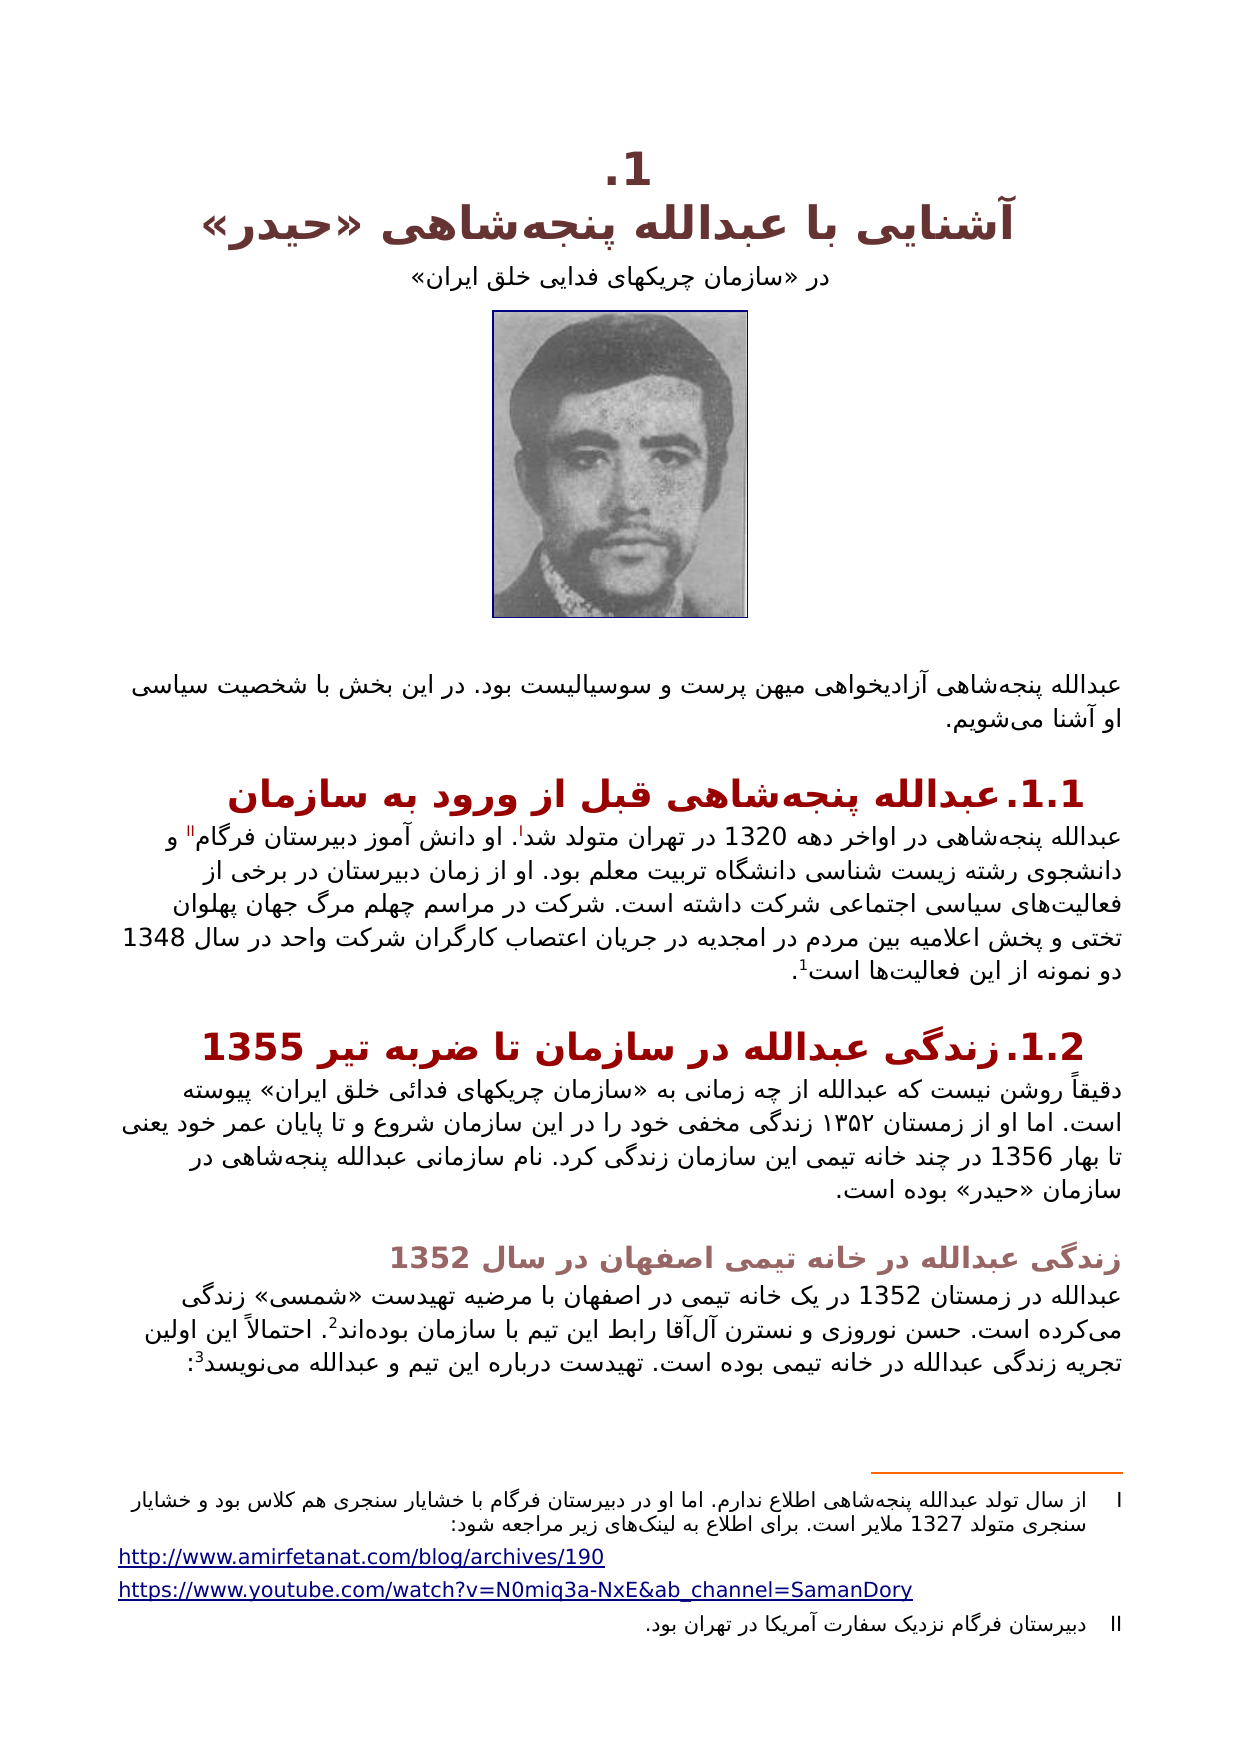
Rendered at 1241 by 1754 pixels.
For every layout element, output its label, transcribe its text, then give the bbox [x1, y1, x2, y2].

text از سال تولد عبدالله پنجه‌شاهی اطلاع ندارم. اما او در دبیرستان فرگام با خشایار سنجری هم کلاس بود و خشایار سنجری متولد 1327 ملایر است. برای اطلاع به لینک‌های زیر مراجعه شود: [118, 1488, 1122, 1536]
subtitle آشنایی با عبدالله پنجه‌شاهی «حیدر» [118, 143, 1122, 250]
picture [494, 312, 747, 617]
subtitle زندگی عبدالله در خانه تیمی اصفهان در سال 1352 [118, 1241, 1122, 1276]
text عبدالله پنجه‌شاهی در اواخر دهه 1320 در تهران متولد شد. او دانش آموز دبیرستان فرگام و دانشجوی رشته زیست شناسی دانشگاه تربیت معلم بود. او از زمان دبیرستان در برخی از فعالیت‌های سیاسی اجتماعی شرکت داشته است. شرکت در مراسم چهلم مرگ جهان پهلوان تختی و پخش اعلامیه بین مردم در امجدیه در جریان اعتصاب کارگران شرکت واحد در سال 1348 دو نمونه از این فعالیت‌ها است. [118, 822, 1122, 986]
subtitle عبدالله پنجه‌شاهی قبل از ورود به سازمان [118, 773, 1098, 816]
text https://www.youtube.com/watch?v=N0miq3a-NxE&ab_channel=SamanDory [118, 1578, 1122, 1603]
text عبدالله در زمستان 1352 در یک خانه تیمی در اصفهان با مرضیه تهیدست «شمسی» زندگی می‌کرده است. حسن نوروزی و نسترن آل‌آقا رابط این تیم با سازمان بوده‌اند. احتمالاً این اولین تجریه زندگی عبدالله در خانه تیمی بوده است. تهیدست درباره این تیم و عبدالله می‌نویسد: [118, 1281, 1122, 1378]
text در «سازمان چریکهای فدایی خلق ایران» [118, 262, 1122, 291]
text http://www.amirfetanat.com/blog/archives/190 [118, 1545, 1122, 1569]
subtitle زندگی عبدالله در سازمان تا ضربه تیر 1355 [118, 1025, 1098, 1069]
text دقیقاً روشن نیست که عبدالله از چه زمانی به «سازمان چریکهای فدائی خلق ایران» پیوسته است. اما او از زمستان ۱۳۵۲ زندگی مخفی خود را در این سازمان شروع و تا پایان عمر خود یعنی تا بهار 1356 در چند خانه تیمی این سازمان زندگی کرد. نام سازمانی عبدالله پنجه‌شاهی در سازمان «حیدر» بوده است. [118, 1075, 1122, 1205]
text دبیرستان فرگام نزدیک سفارت آمریکا در تهران بود. [118, 1612, 1122, 1636]
text عبدالله پنجه‌شاهی آزادیخواهی میهن پرست و سوسیالیست بود. در این بخش با‌ شخصیت سیاسی او آشنا می‌شویم. [118, 671, 1122, 733]
